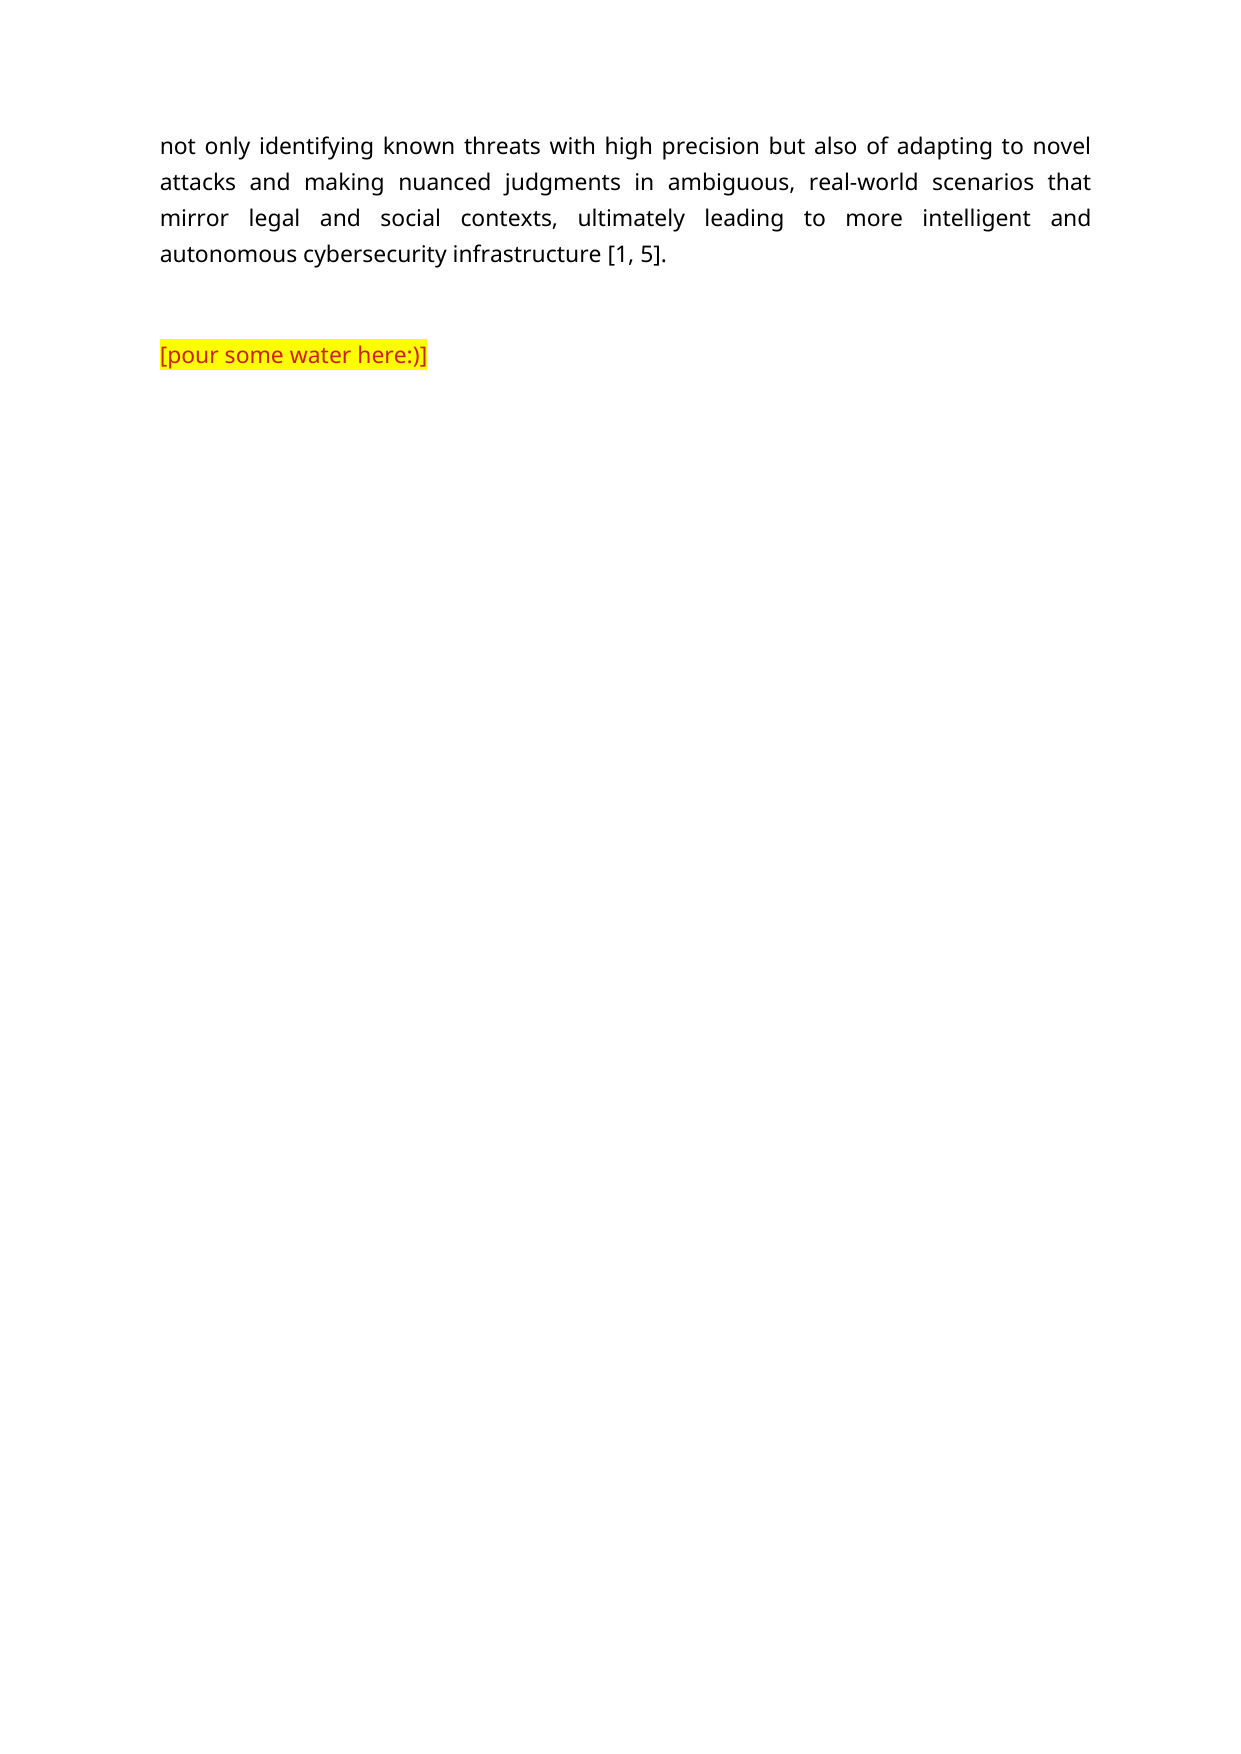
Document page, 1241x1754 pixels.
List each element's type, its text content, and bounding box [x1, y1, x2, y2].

text not only identifying known threats with high precision but also of adapting to novel attacks and making nuanced judgments in ambiguous, real-world scenarios that mirror legal and social contexts, ultimately leading to more intelligent and autonomous cybersecurity infrastructure [1, 5]. [159, 130, 1093, 269]
text [pour some water here:)] [159, 339, 1093, 370]
